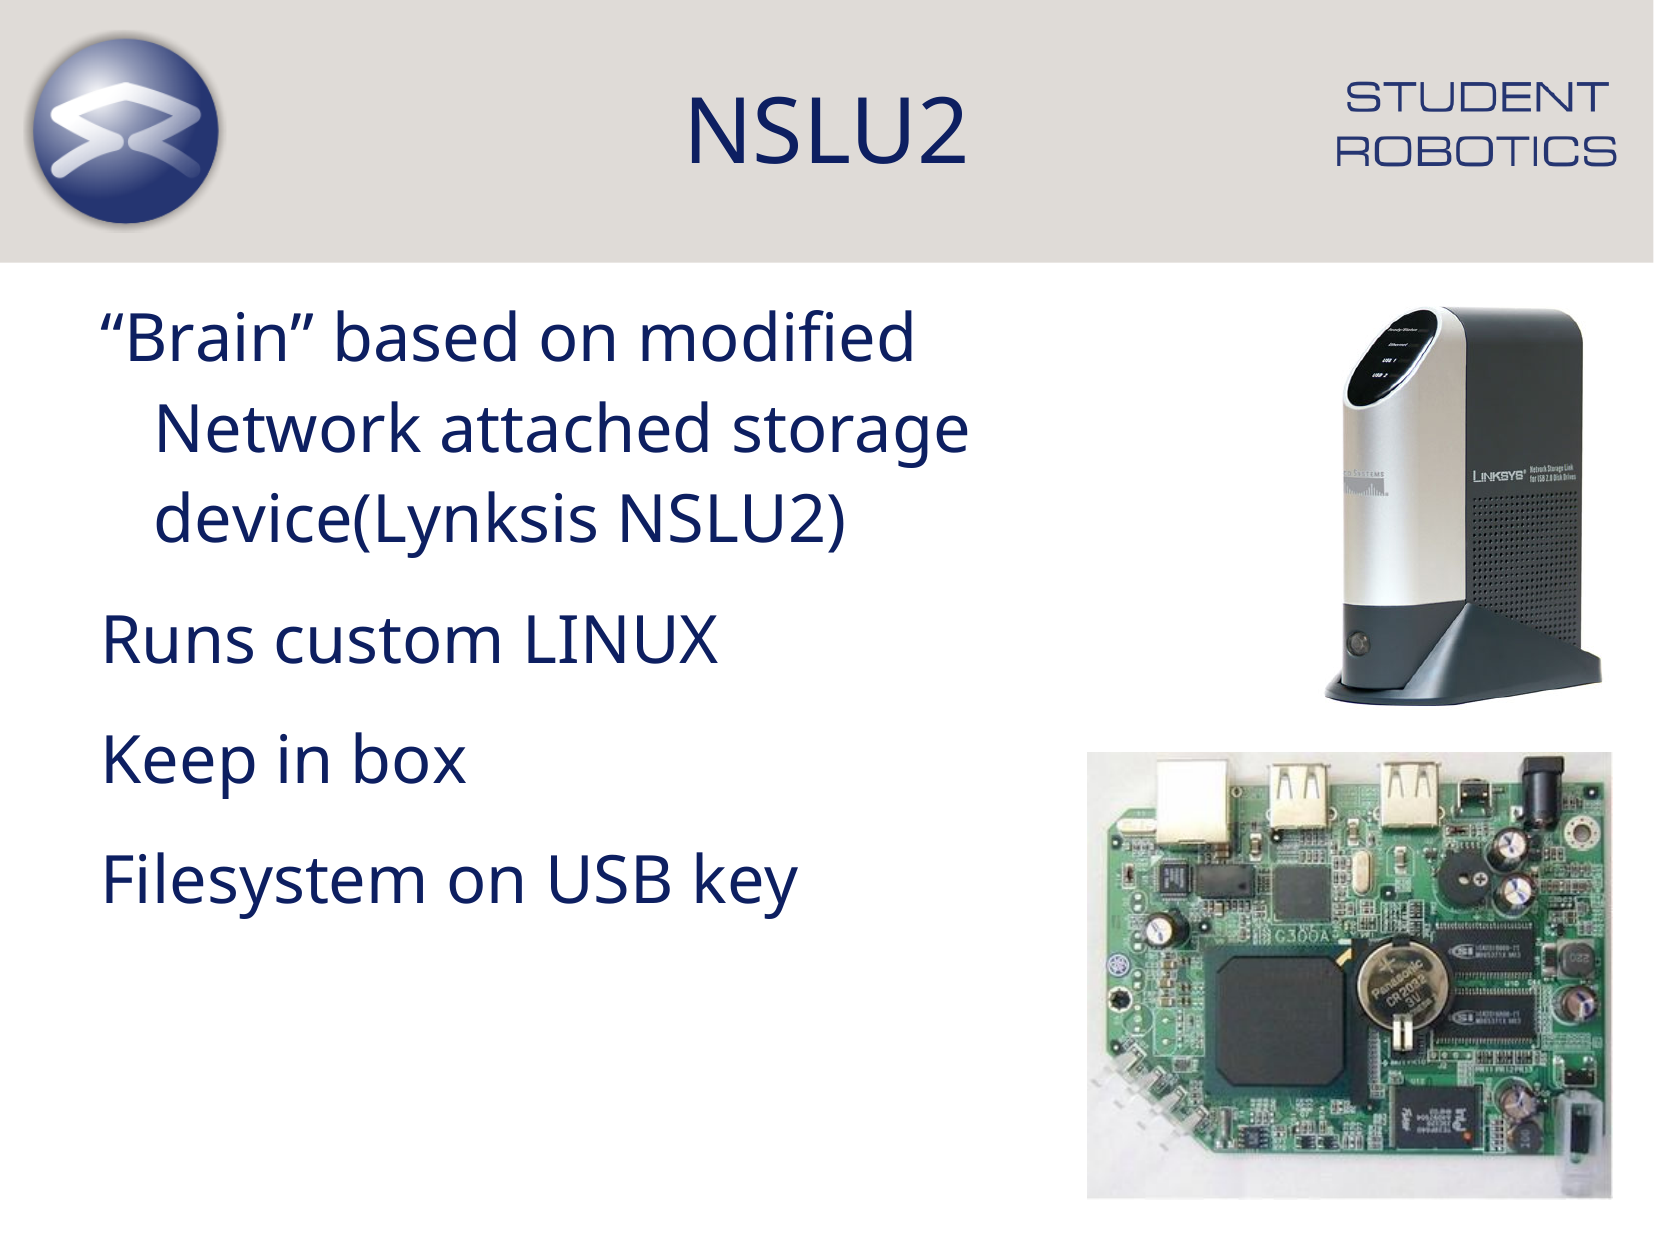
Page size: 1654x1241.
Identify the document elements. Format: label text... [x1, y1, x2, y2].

picture [9, 19, 82, 245]
title NSLU2 [82, 7, 1571, 250]
picture [1087, 752, 1613, 1201]
list “Brain” based on modified Network attached storage device(Lynksis NSLU2) Runs custom LINUX Keep in box Filesystem on USB key [82, 290, 1051, 1094]
picture [1571, 68, 1633, 174]
picture [1317, 299, 1613, 713]
